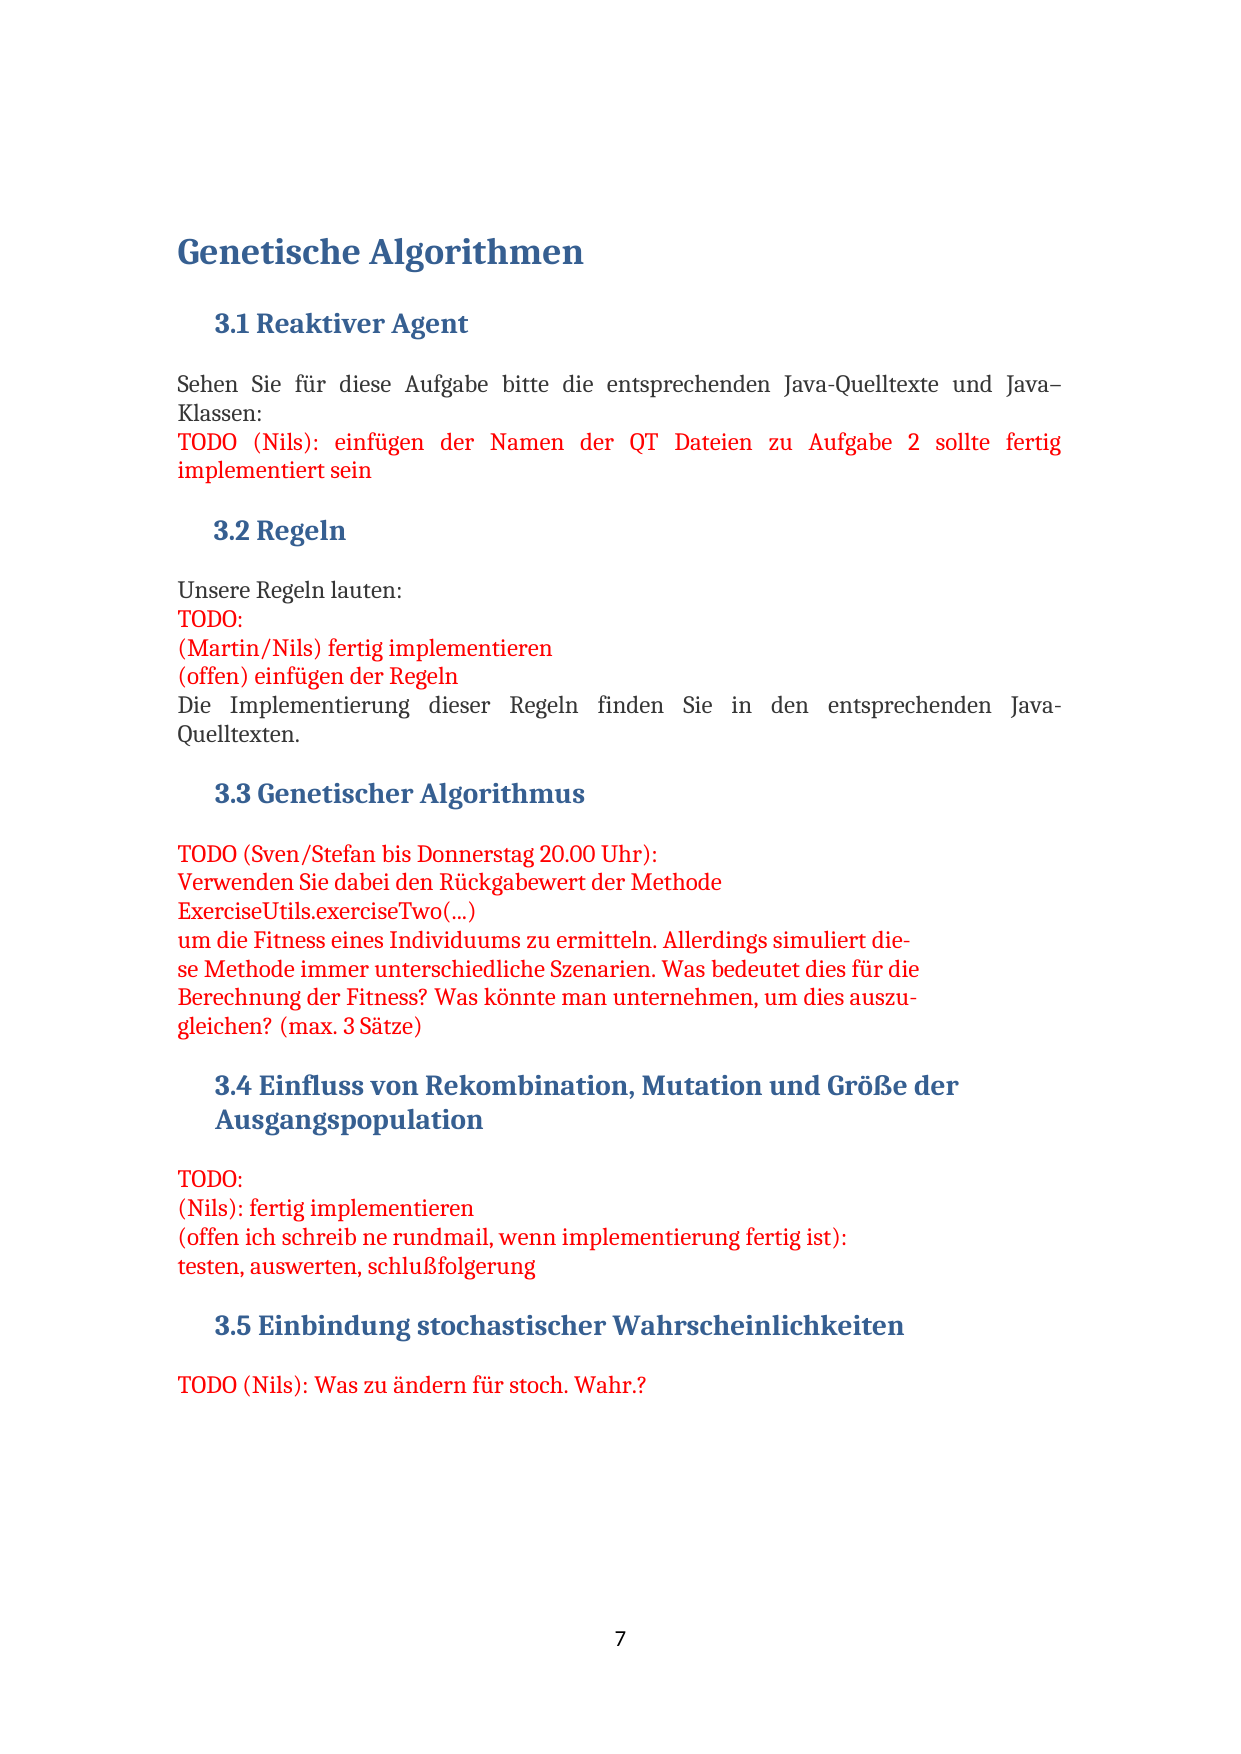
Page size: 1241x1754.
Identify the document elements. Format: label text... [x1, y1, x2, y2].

text Unsere Regeln lauten: [177, 576, 1063, 605]
text Sehen Sie für diese Aufgabe bitte die entsprechenden Java-Quelltexte und Java–Klassen: [177, 370, 1063, 427]
text (Nils): fertig implementieren [177, 1194, 1063, 1223]
text (Martin/Nils) fertig implementieren [177, 633, 1063, 662]
text testen, auswerten, schlußfolgerung [177, 1252, 1063, 1280]
text ExerciseUtils.exerciseTwo(...) [177, 897, 1063, 926]
text Die Implementierung dieser Regeln finden Sie in den entsprechenden Java-Quelltexten. [177, 691, 1063, 748]
text um die Fitness eines Individuums zu ermitteln. Allerdings simuliert die- [177, 926, 1063, 954]
text TODO (Nils): einfügen der Namen der QT Dateien zu Aufgabe 2 sollte fertig implementiert sein [177, 427, 1063, 485]
text TODO (Nils): Was zu ändern für stoch. Wahr.? [177, 1371, 1063, 1400]
subtitle 3.5 Einbindung stochastischer Wahrscheinlichkeiten [215, 1309, 1063, 1343]
subtitle 3.2 Regeln [213, 514, 1063, 547]
subtitle 3.4 Einfluss von Rekombination, Mutation und Größe der Ausgangspopulation [215, 1069, 1063, 1137]
text se Methode immer unterschiedliche Szenarien. Was bedeutet dies für die [177, 954, 1063, 983]
subtitle 3.1 Reaktiver Agent [215, 308, 1063, 341]
text Berechnung der Fitness? Was könnte man unternehmen, um dies auszu- [177, 983, 1063, 1012]
text TODO: [177, 1165, 1063, 1194]
text Verwenden Sie dabei den Rückgabewert der Methode [177, 868, 1063, 897]
subtitle Genetische Algorithmen [177, 231, 1063, 274]
text TODO: [177, 605, 1063, 633]
text (offen ich schreib ne rundmail, wenn implementierung fertig ist): [177, 1223, 1063, 1252]
text TODO (Sven/Stefan bis Donnerstag 20.00 Uhr): [177, 839, 1063, 868]
subtitle 3.3 Genetischer Algorithmus [215, 777, 1063, 811]
text gleichen? (max. 3 Sätze) [177, 1012, 1063, 1041]
text (offen) einfügen der Regeln [177, 662, 1063, 691]
